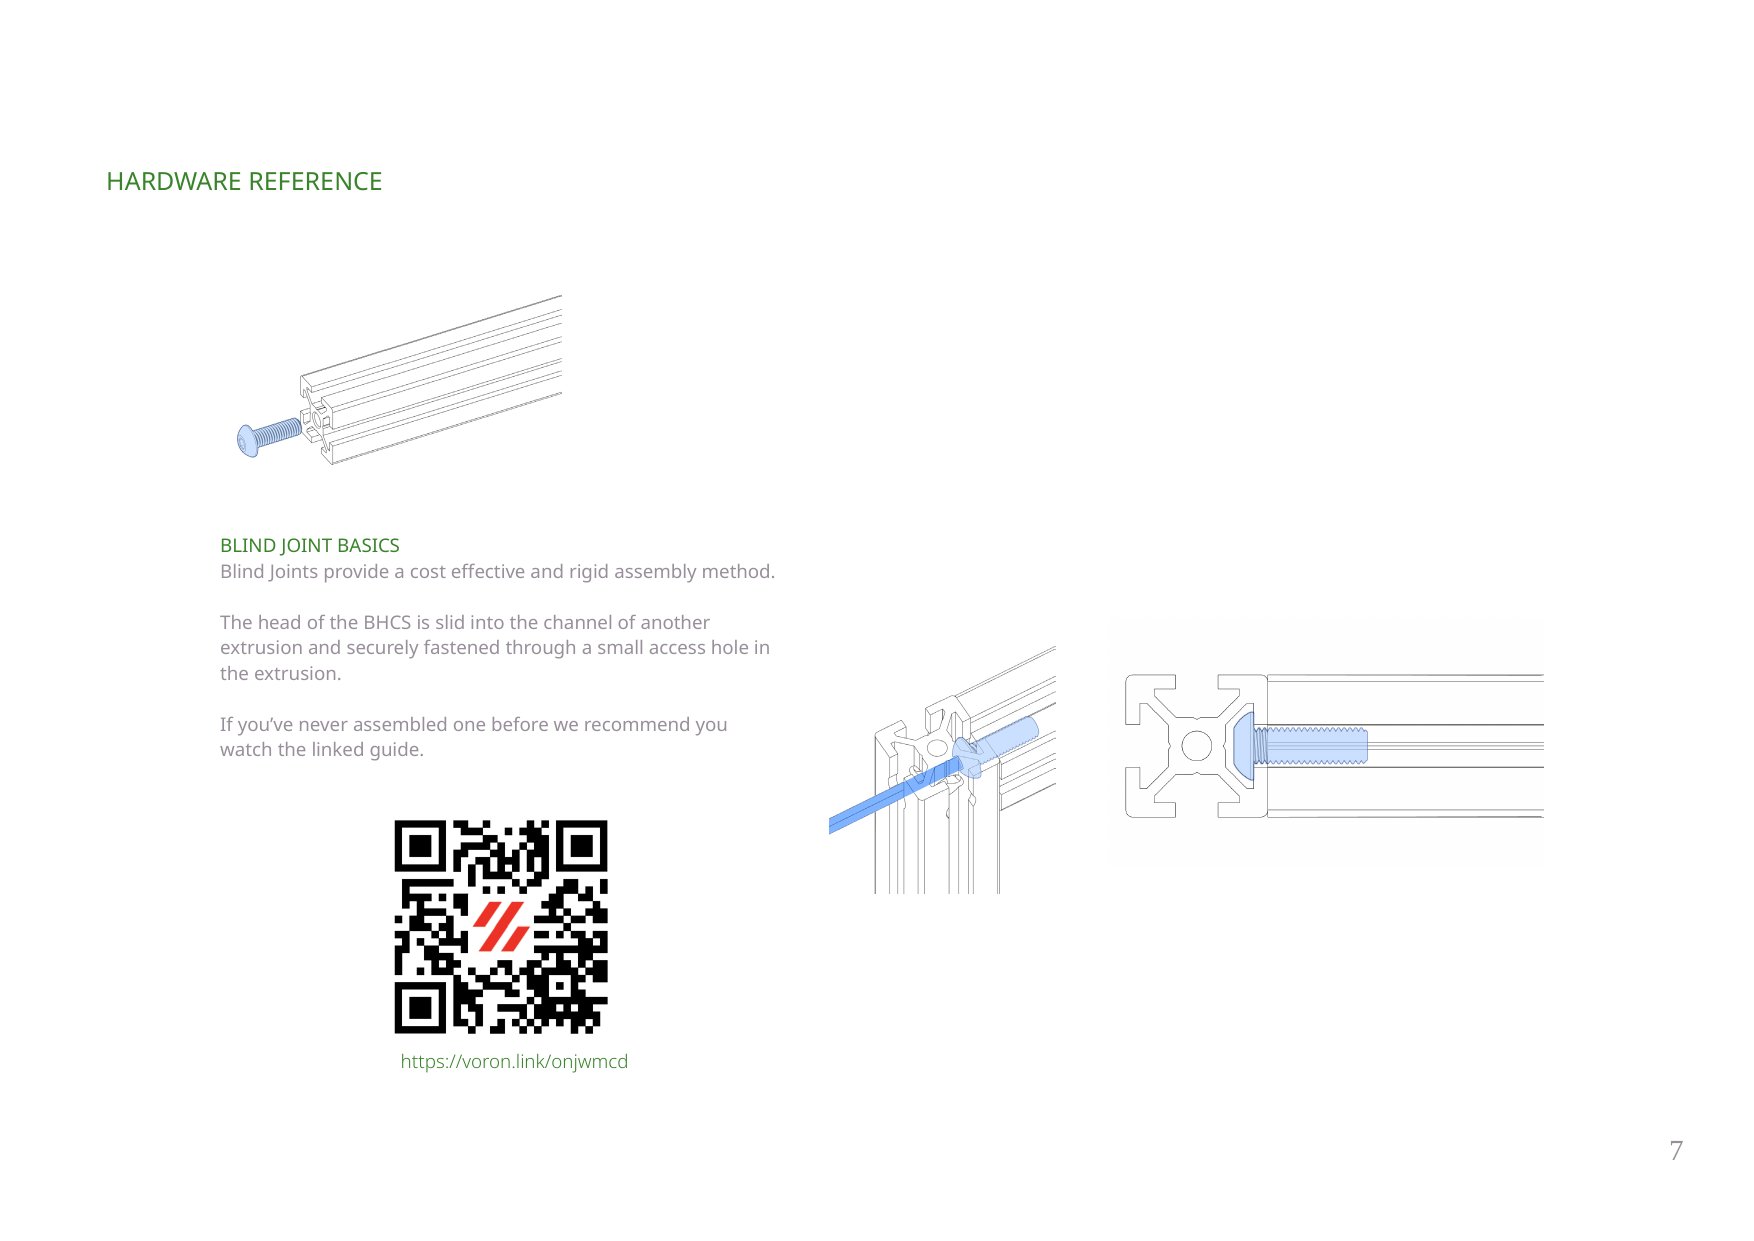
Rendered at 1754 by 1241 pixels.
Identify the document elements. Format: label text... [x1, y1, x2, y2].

picture [829, 622, 1056, 894]
picture [1107, 618, 1544, 869]
picture [209, 291, 562, 490]
text_box HARDWARE REFERENCE [91, 156, 668, 206]
text_box https://voron.link/onjwmcd [400, 1048, 628, 1075]
picture [380, 805, 622, 1048]
text_box BLIND JOINT BASICS Blind Joints provide a cost effective and rigid assembly method. The head of the BHCS is slid into the channel of another extrusion and securely fastened through a small access hole in the extrusion. If you’ve never assembled one before we recommend you watch the linked guide. [205, 525, 798, 821]
